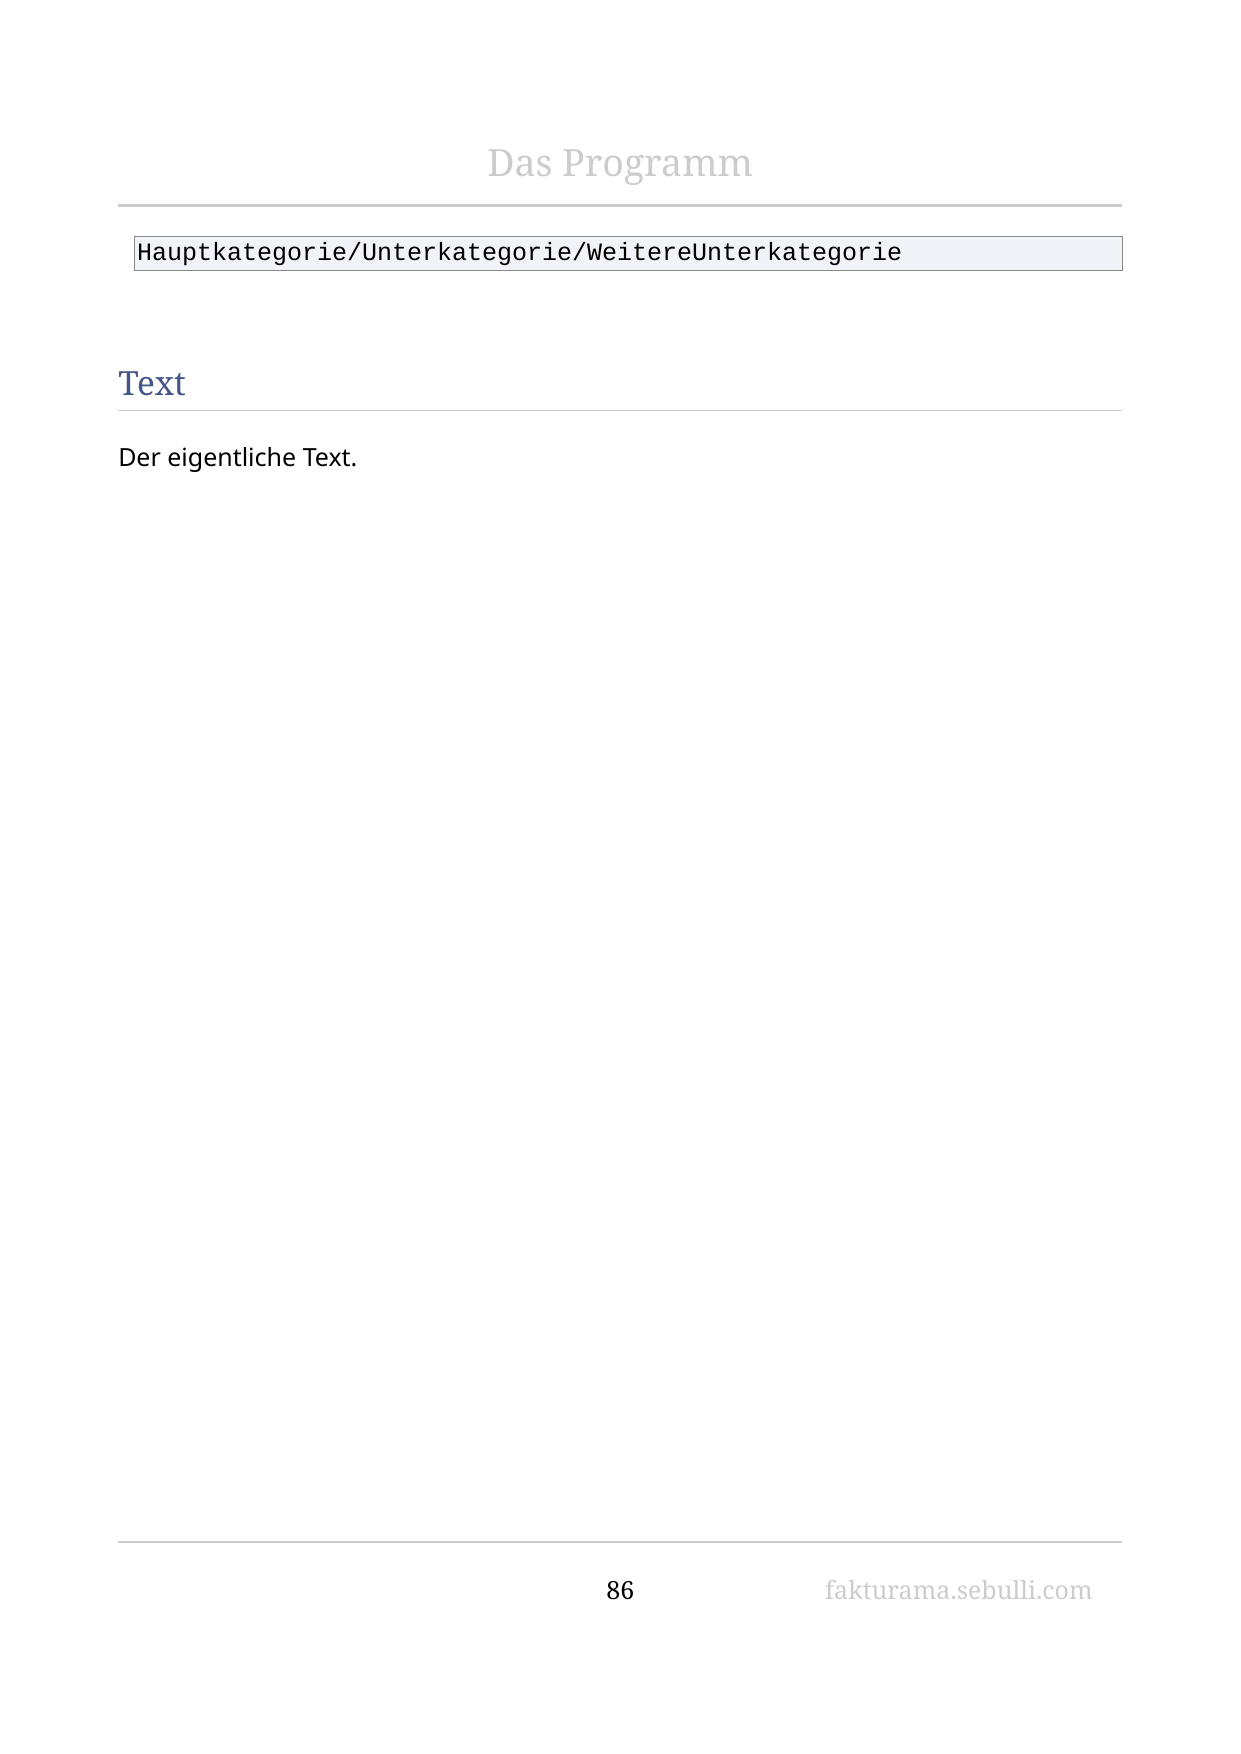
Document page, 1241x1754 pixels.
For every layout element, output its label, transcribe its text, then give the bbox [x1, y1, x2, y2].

subtitle Text [118, 360, 1122, 410]
text Hauptkategorie/Unterkategorie/WeitereUnterkategorie [135, 237, 1122, 270]
text Der eigentliche Text. [118, 439, 1122, 473]
